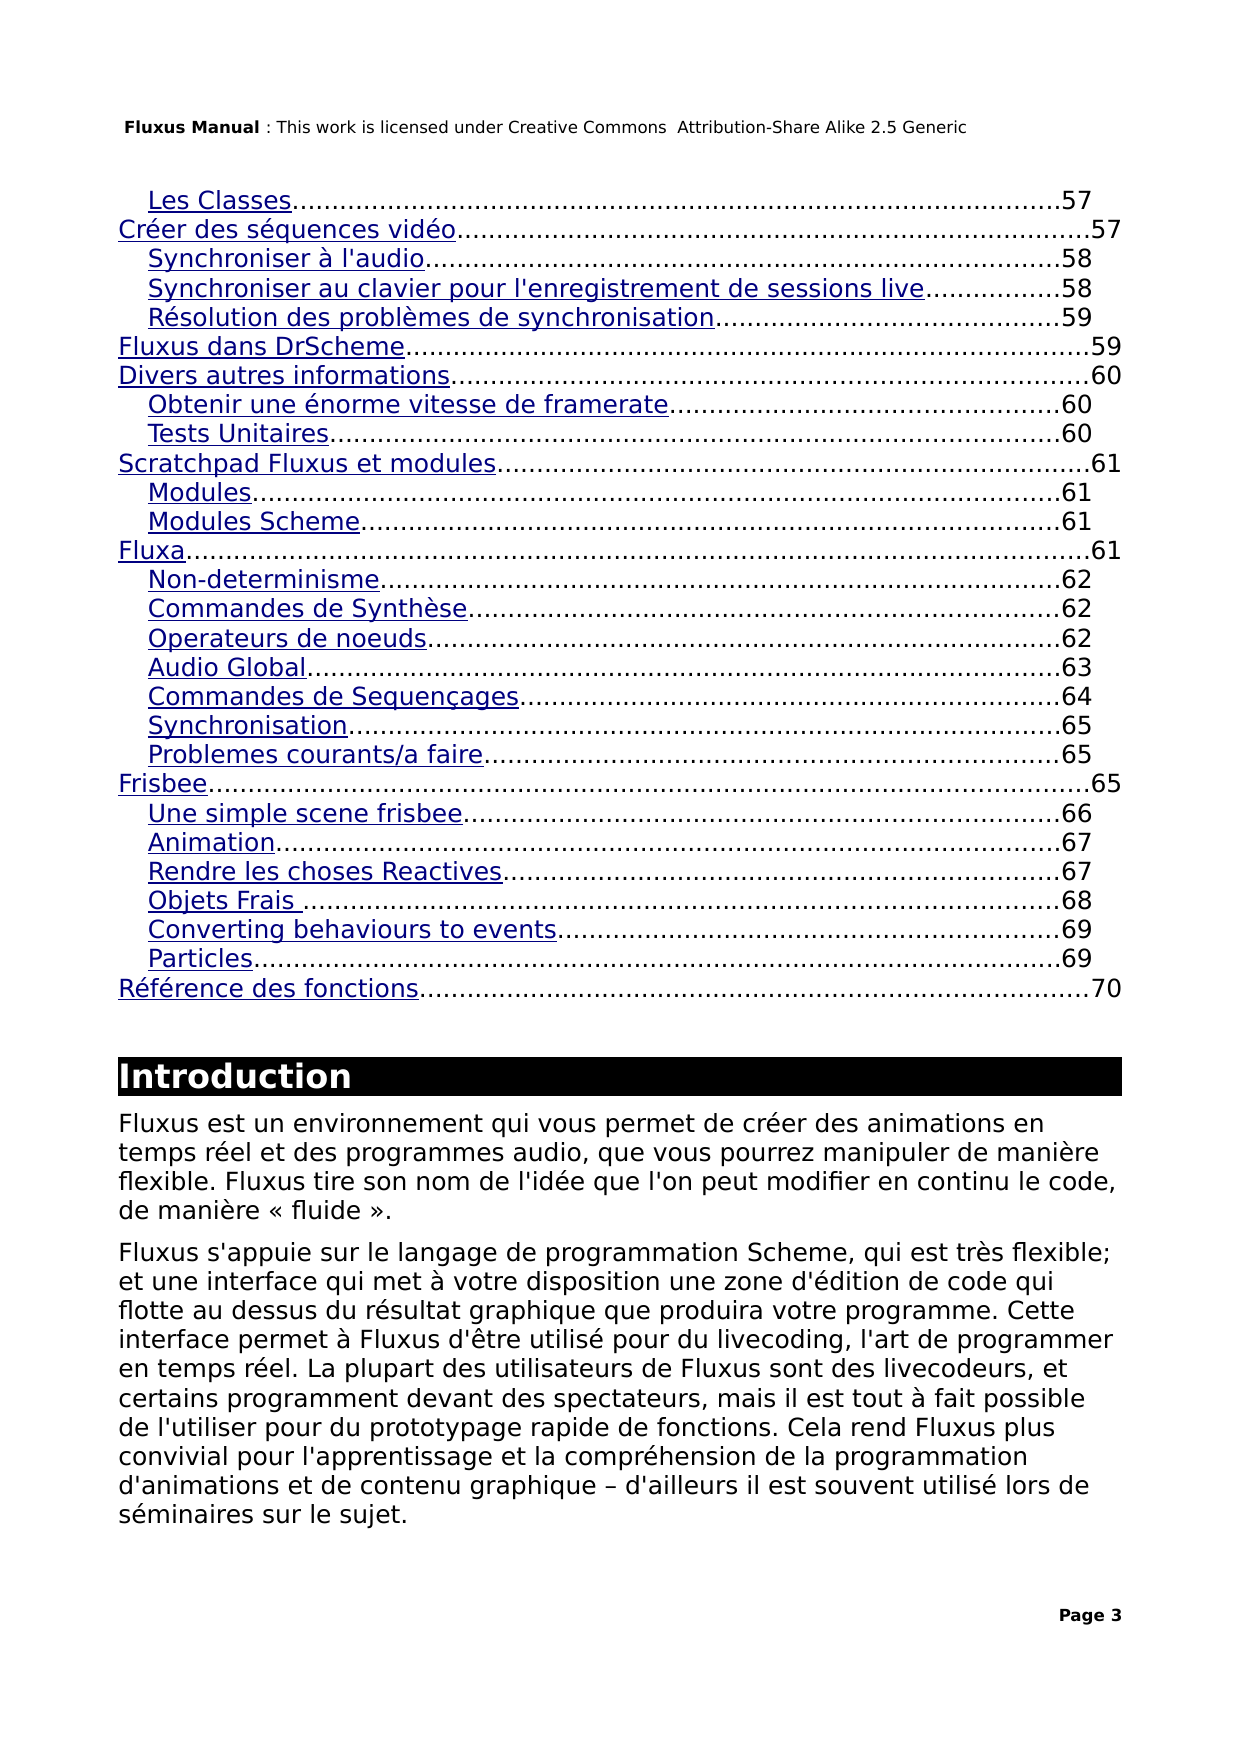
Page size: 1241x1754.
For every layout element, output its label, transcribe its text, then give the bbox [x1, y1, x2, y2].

text Converting behaviours to events 69 [148, 916, 1122, 945]
text Commandes de Synthèse 62 [148, 595, 1122, 624]
text Fluxus dans DrScheme 59 [118, 332, 1122, 361]
text Tests Unitaires 60 [148, 420, 1122, 449]
text Référence des fonctions 70 [118, 974, 1122, 1003]
text Commandes de Sequençages 64 [148, 682, 1122, 711]
text Modules Scheme 61 [148, 507, 1122, 536]
text Modules 61 [148, 478, 1122, 507]
text Frisbee 65 [118, 770, 1122, 799]
text Synchroniser au clavier pour l'enregistrement de sessions live 58 [148, 274, 1122, 303]
text Fluxus est un environnement qui vous permet de créer des animations en temps réel et des programmes audio, que vous pourrez manipuler de manière flexible. Fluxus tire son nom de l'idée que l'on peut modifier en continu le code, de manière « fluide ». [118, 1109, 1122, 1225]
text Fluxa 61 [118, 536, 1122, 566]
text Fluxus s'appuie sur le langage de programmation Scheme, qui est très flexible; et une interface qui met à votre disposition une zone d'édition de code qui flotte au dessus du résultat graphique que produira votre programme. Cette interface permet à Fluxus d'être utilisé pour du livecoding, l'art de programmer en temps réel. La plupart des utilisateurs de Fluxus sont des livecodeurs, et certains programment devant des spectateurs, mais il est tout à fait possible de l'utiliser pour du prototypage rapide de fonctions. Cela rend Fluxus plus convivial pour l'apprentissage et la compréhension de la programmation d'animations et de contenu graphique – d'ailleurs il est souvent utilisé lors de séminaires sur le sujet. [118, 1238, 1122, 1529]
text Divers autres informations 60 [118, 361, 1122, 391]
subtitle Introduction [118, 1057, 1122, 1096]
text Scratchpad Fluxus et modules 61 [118, 449, 1122, 478]
text Operateurs de noeuds 62 [148, 624, 1122, 653]
text Audio Global 63 [148, 653, 1122, 682]
text Animation 67 [148, 828, 1122, 857]
text Non-determinisme 62 [148, 566, 1122, 595]
text Problemes courants/a faire 65 [148, 741, 1122, 770]
text Synchroniser à l'audio 58 [148, 245, 1122, 274]
text Particles 69 [148, 945, 1122, 974]
text Obtenir une énorme vitesse de framerate 60 [148, 391, 1122, 420]
text Résolution des problèmes de synchronisation 59 [148, 303, 1122, 332]
text Objets Frais 68 [148, 886, 1122, 916]
text Synchronisation 65 [148, 711, 1122, 741]
text Créer des séquences vidéo 57 [118, 216, 1122, 245]
text Une simple scene frisbee 66 [148, 799, 1122, 828]
text Rendre les choses Reactives 67 [148, 857, 1122, 886]
text Les Classes 57 [148, 186, 1122, 216]
